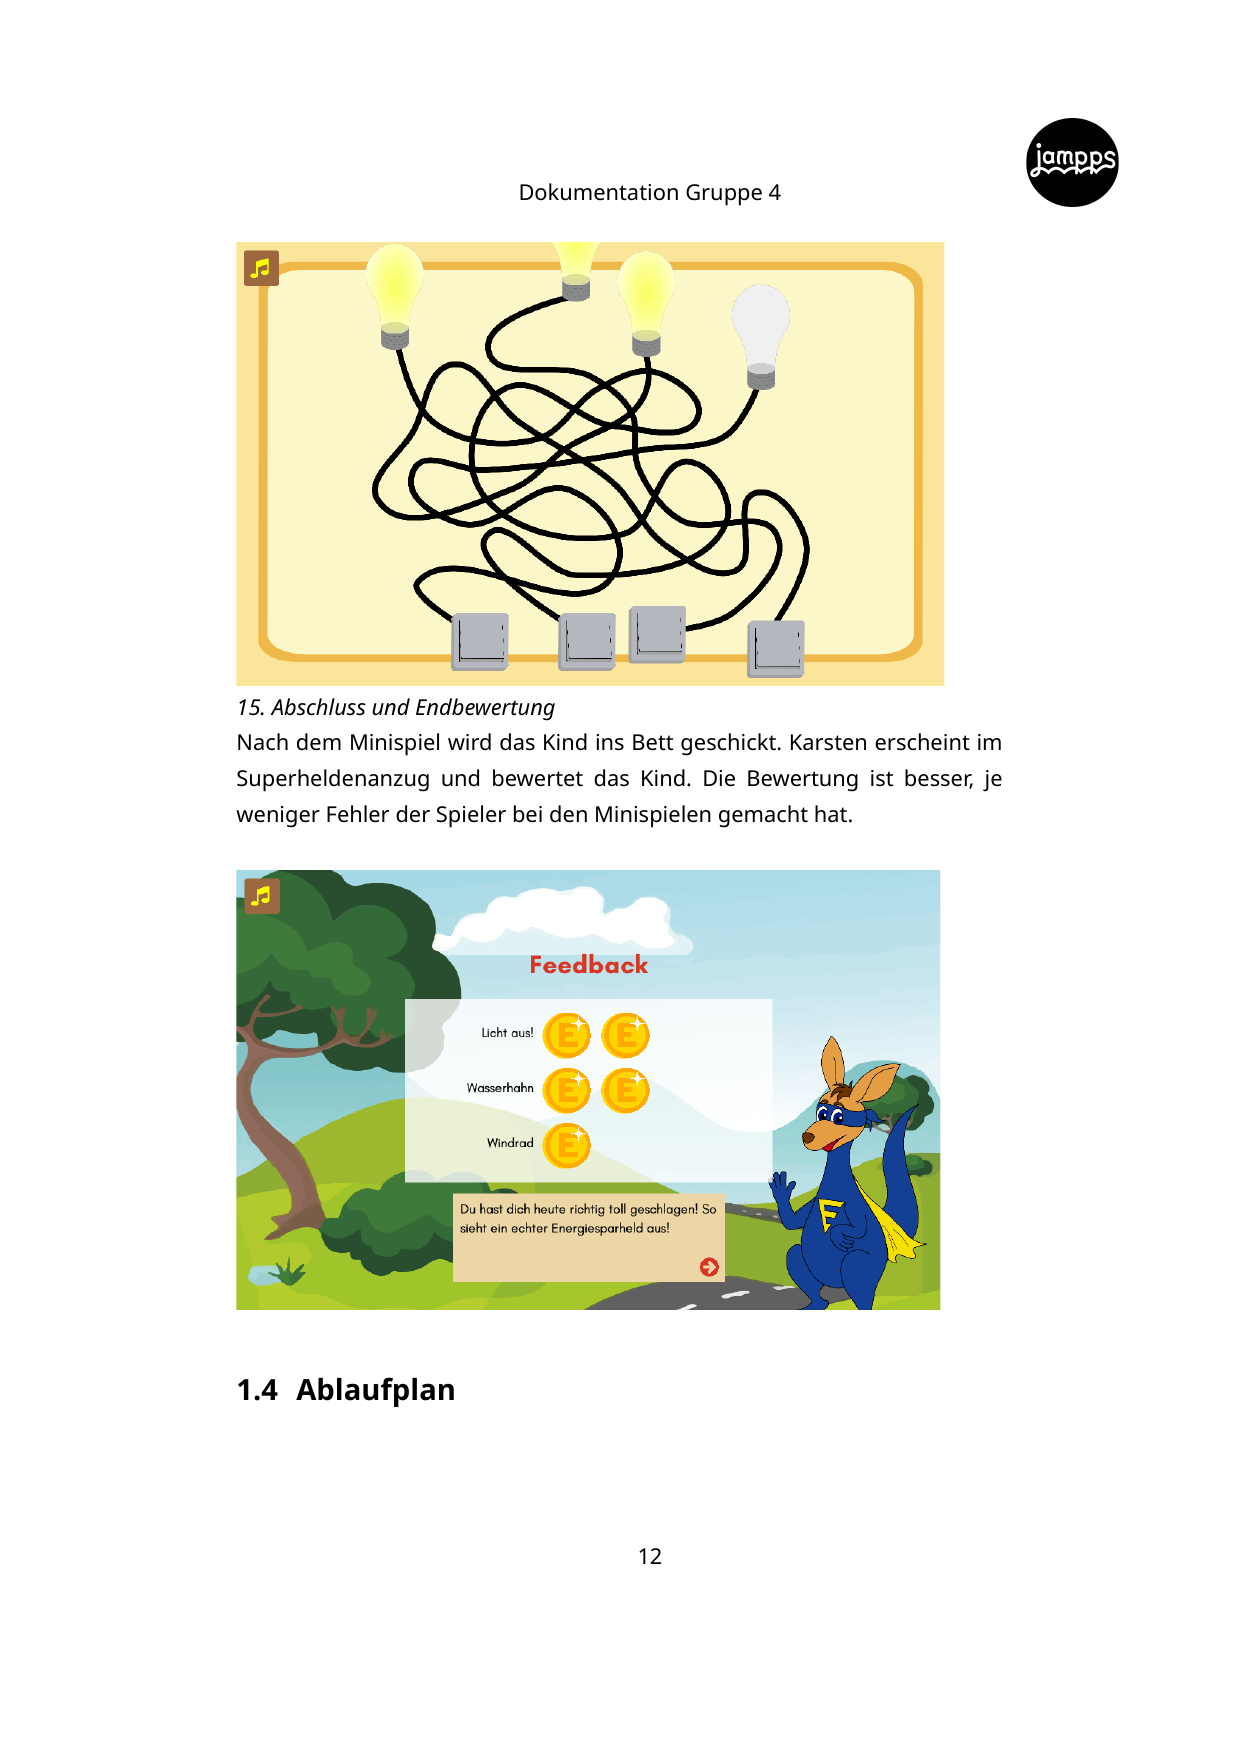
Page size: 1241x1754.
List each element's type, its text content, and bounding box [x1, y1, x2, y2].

subtitle Ablaufplan [236, 1369, 1004, 1409]
text Nach dem Minispiel wird das Kind ins Bett geschickt. Karsten erscheint im Superheldenanzug und bewertet das Kind. Die Bewertung ist besser, je weniger Fehler der Spieler bei den Minispielen gemacht hat. [236, 727, 1004, 829]
text 15. Abschluss und Endbewertung [236, 692, 1004, 721]
